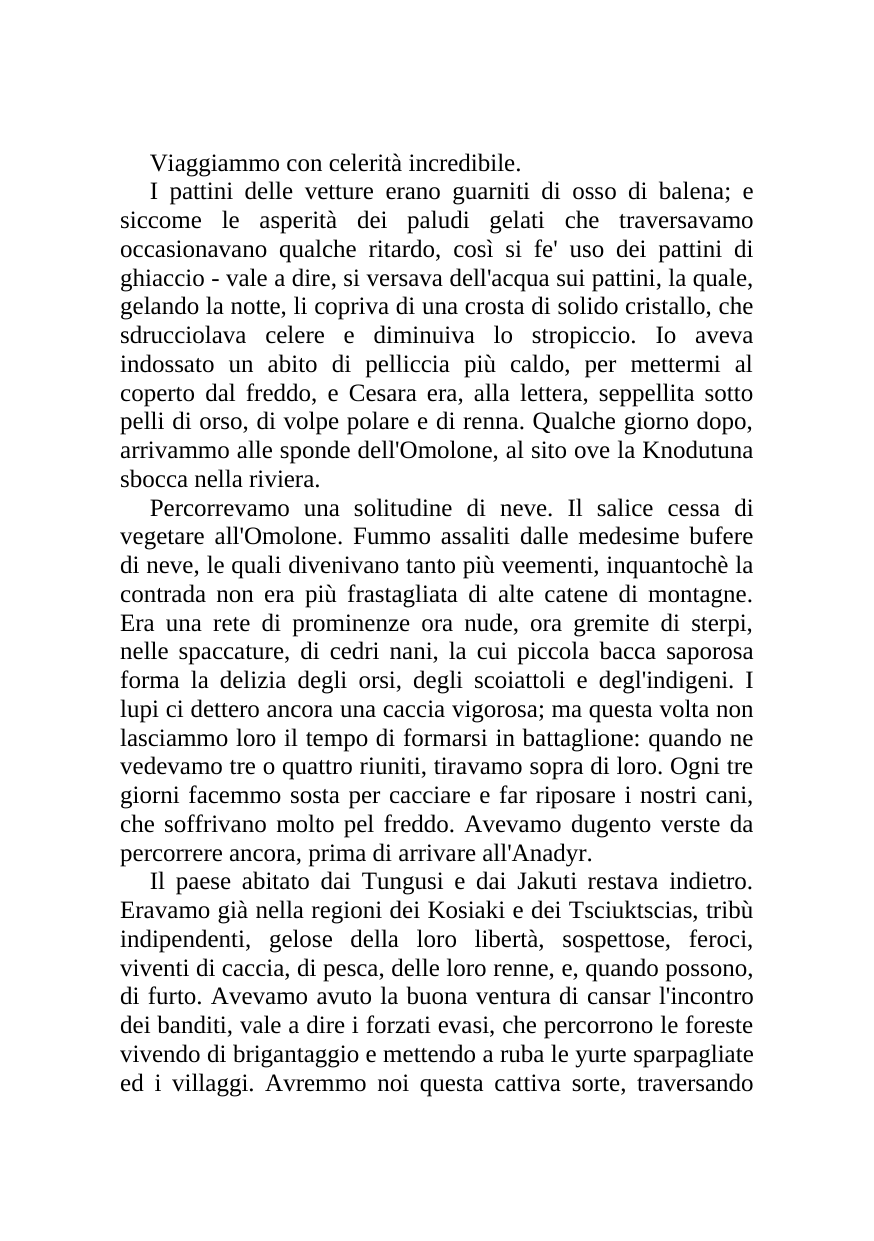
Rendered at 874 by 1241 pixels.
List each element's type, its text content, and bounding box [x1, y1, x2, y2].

text Viaggiammo con celerità incredibile. [120, 148, 754, 176]
text Percorrevamo una solitudine di neve. Il salice cessa di vegetare all'Omolone. Fummo assaliti dalle medesime bufere di neve, le quali divenivano tanto più veementi, inquantochè la contrada non era più frastagliata di alte catene di montagne. Era una rete di prominenze ora nude, ora gremite di sterpi, nelle spaccature, di cedri nani, la cui piccola bacca saporosa forma la delizia degli orsi, degli scoiattoli e degl'indigeni. I lupi ci dettero ancora una caccia vigorosa; ma questa volta non lasciammo loro il tempo di formarsi in battaglione: quando ne vedevamo tre o quattro riuniti, tiravamo sopra di loro. Ogni tre giorni facemmo sosta per cacciare e far riposare i nostri cani, che soffrivano molto pel freddo. Avevamo dugento verste da percorrere ancora, prima di arrivare all'Anadyr. [120, 493, 754, 866]
text Il paese abitato dai Tungusi e dai Jakuti restava indietro. Eravamo già nella regioni dei Kosiaki e dei Tsciuktscias, tribù indipendenti, gelose della loro libertà, sospettose, feroci, viventi di caccia, di pesca, delle loro renne, e, quando possono, di furto. Avevamo avuto la buona ventura di cansar l'incontro dei banditi, vale a dire i forzati evasi, che percorrono le foreste vivendo di brigantaggio e mettendo a ruba le yurte sparpagliate ed i villaggi. Avremmo noi questa cattiva sorte, traversando [120, 866, 754, 1096]
text I pattini delle vetture erano guarniti di osso di balena; e siccome le asperità dei paludi gelati che traversavamo occasionavano qualche ritardo, così si fe' uso dei pattini di ghiaccio - vale a dire, si versava dell'acqua sui pattini, la quale, gelando la notte, li copriva di una crosta di solido cristallo, che sdrucciolava celere e diminuiva lo stropiccio. Io aveva indossato un abito di pelliccia più caldo, per mettermi al coperto dal freddo, e Cesara era, alla lettera, seppellita sotto pelli di orso, di volpe polare e di renna. Qualche giorno dopo, arrivammo alle sponde dell'Omolone, al sito ove la Knodutuna sbocca nella riviera. [120, 176, 754, 493]
